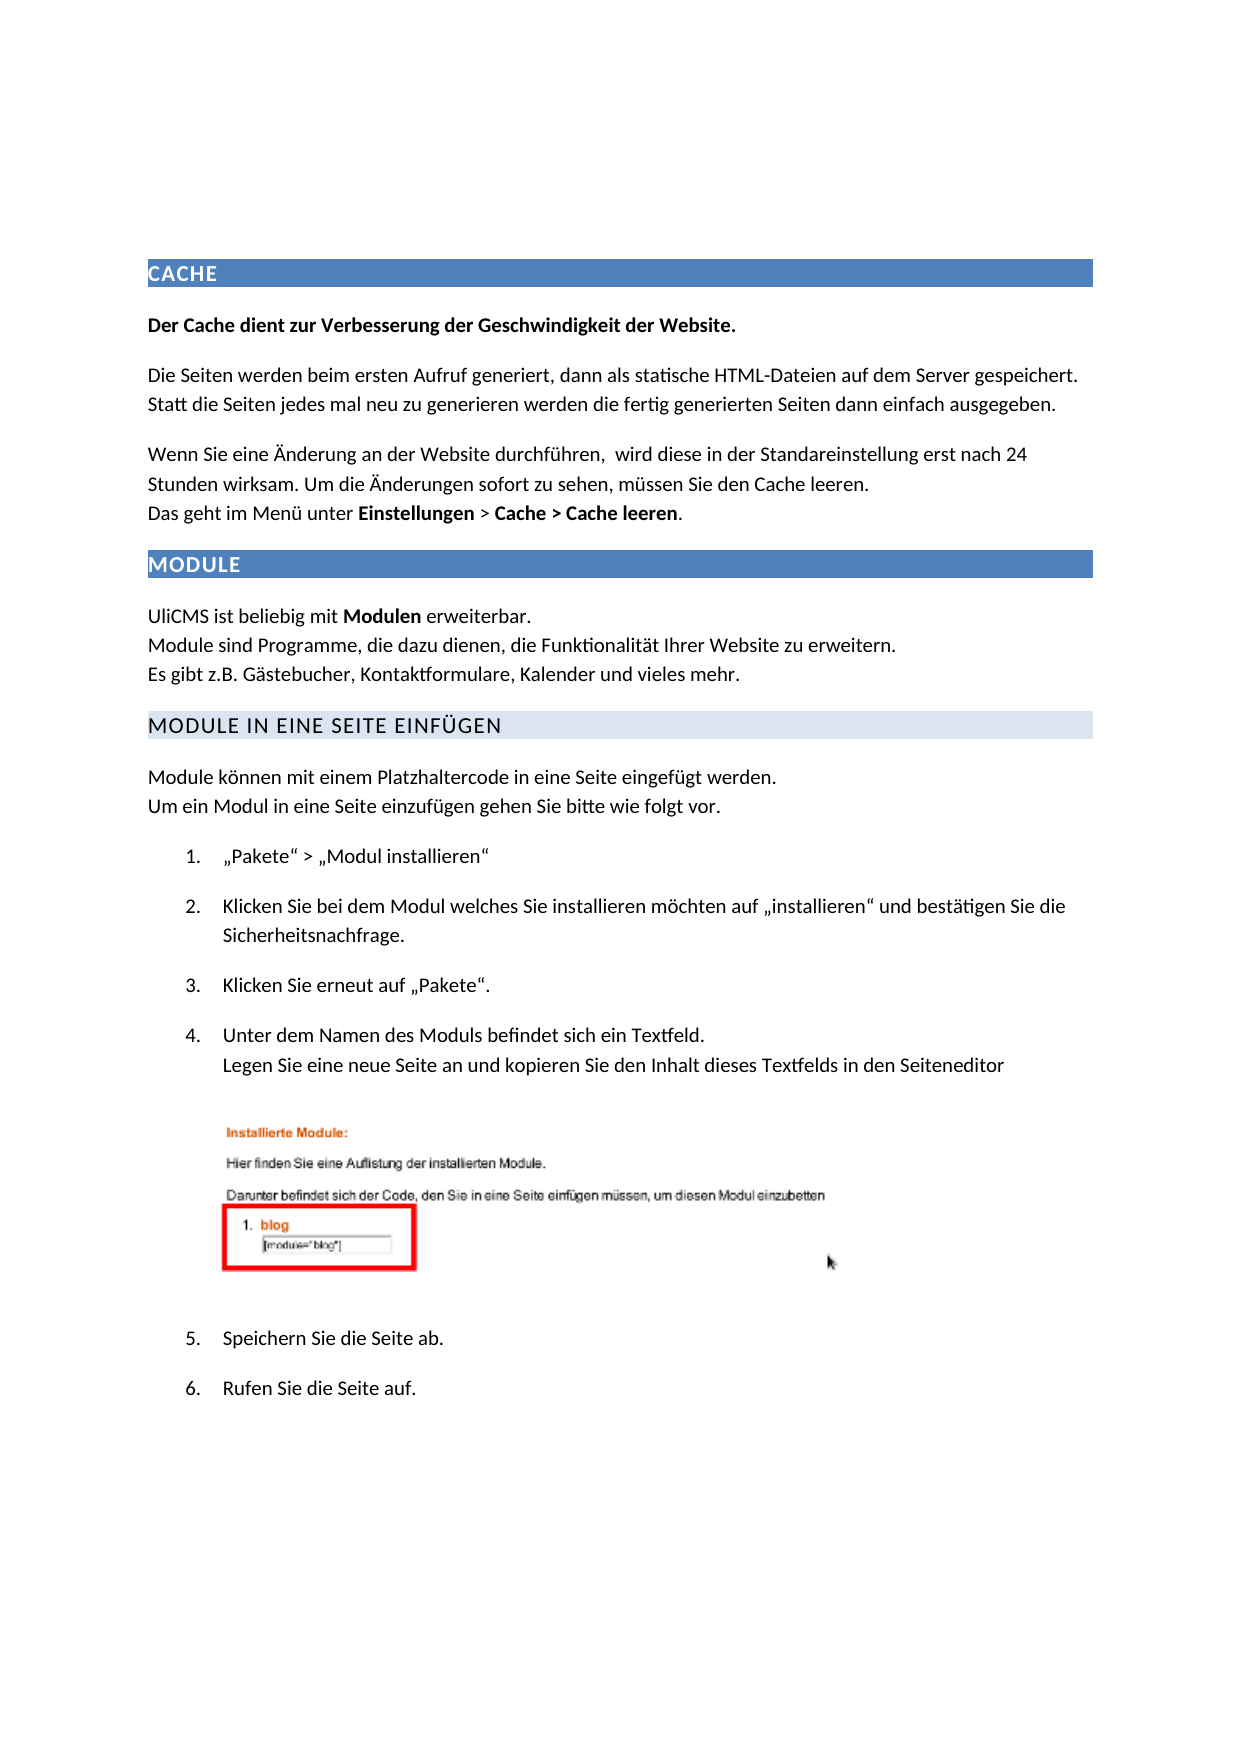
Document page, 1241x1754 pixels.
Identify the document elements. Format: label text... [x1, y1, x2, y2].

subtitle Module in eine Seite einfügen [148, 711, 1093, 739]
text UliCMS ist beliebig mit Modulen erweiterbar. Module sind Programme, die dazu dienen, die Funktionalität Ihrer Website zu erweitern. Es gibt z.B. Gästebucher, Kontaktformulare, Kalender und vieles mehr. [148, 603, 1093, 687]
text Die Seiten werden beim ersten Aufruf generiert, dann als statische HTML-Dateien auf dem Server gespeichert. Statt die Seiten jedes mal neu zu generieren werden die fertig generierten Seiten dann einfach ausgegeben. [148, 362, 1093, 417]
list „Pakete“ > „Modul installieren“ [185, 843, 1093, 869]
list Klicken Sie erneut auf „Pakete“. [185, 973, 1093, 998]
list Unter dem Namen des Moduls befindet sich ein Textfeld. Legen Sie eine neue Seite an und kopieren Sie den Inhalt dieses Textfelds in den Seiteneditor [185, 1023, 1093, 1106]
text Module können mit einem Platzhaltercode in eine Seite eingefügt werden. Um ein Modul in eine Seite einzufügen gehen Sie bitte wie folgt vor. [148, 764, 1093, 819]
subtitle Cache [148, 259, 1093, 287]
list Speichern Sie die Seite ab. [185, 1326, 1093, 1351]
list Rufen Sie die Seite auf. [185, 1376, 1093, 1401]
list Klicken Sie bei dem Modul welches Sie installieren möchten auf „installieren“ und bestätigen Sie die Sicherheitsnachfrage. [185, 893, 1093, 948]
text Wenn Sie eine Änderung an der Website durchführen, wird diese in der Standareinstellung erst nach 24 Stunden wirksam. Um die Änderungen sofort zu sehen, müssen Sie den Cache leeren. Das geht im Menü unter Einstellungen > Cache > Cache leeren. [148, 442, 1093, 525]
text Der Cache dient zur Verbesserung der Geschwindigkeit der Website. [148, 312, 1093, 338]
subtitle Module [148, 550, 1093, 578]
picture [221, 1125, 844, 1272]
